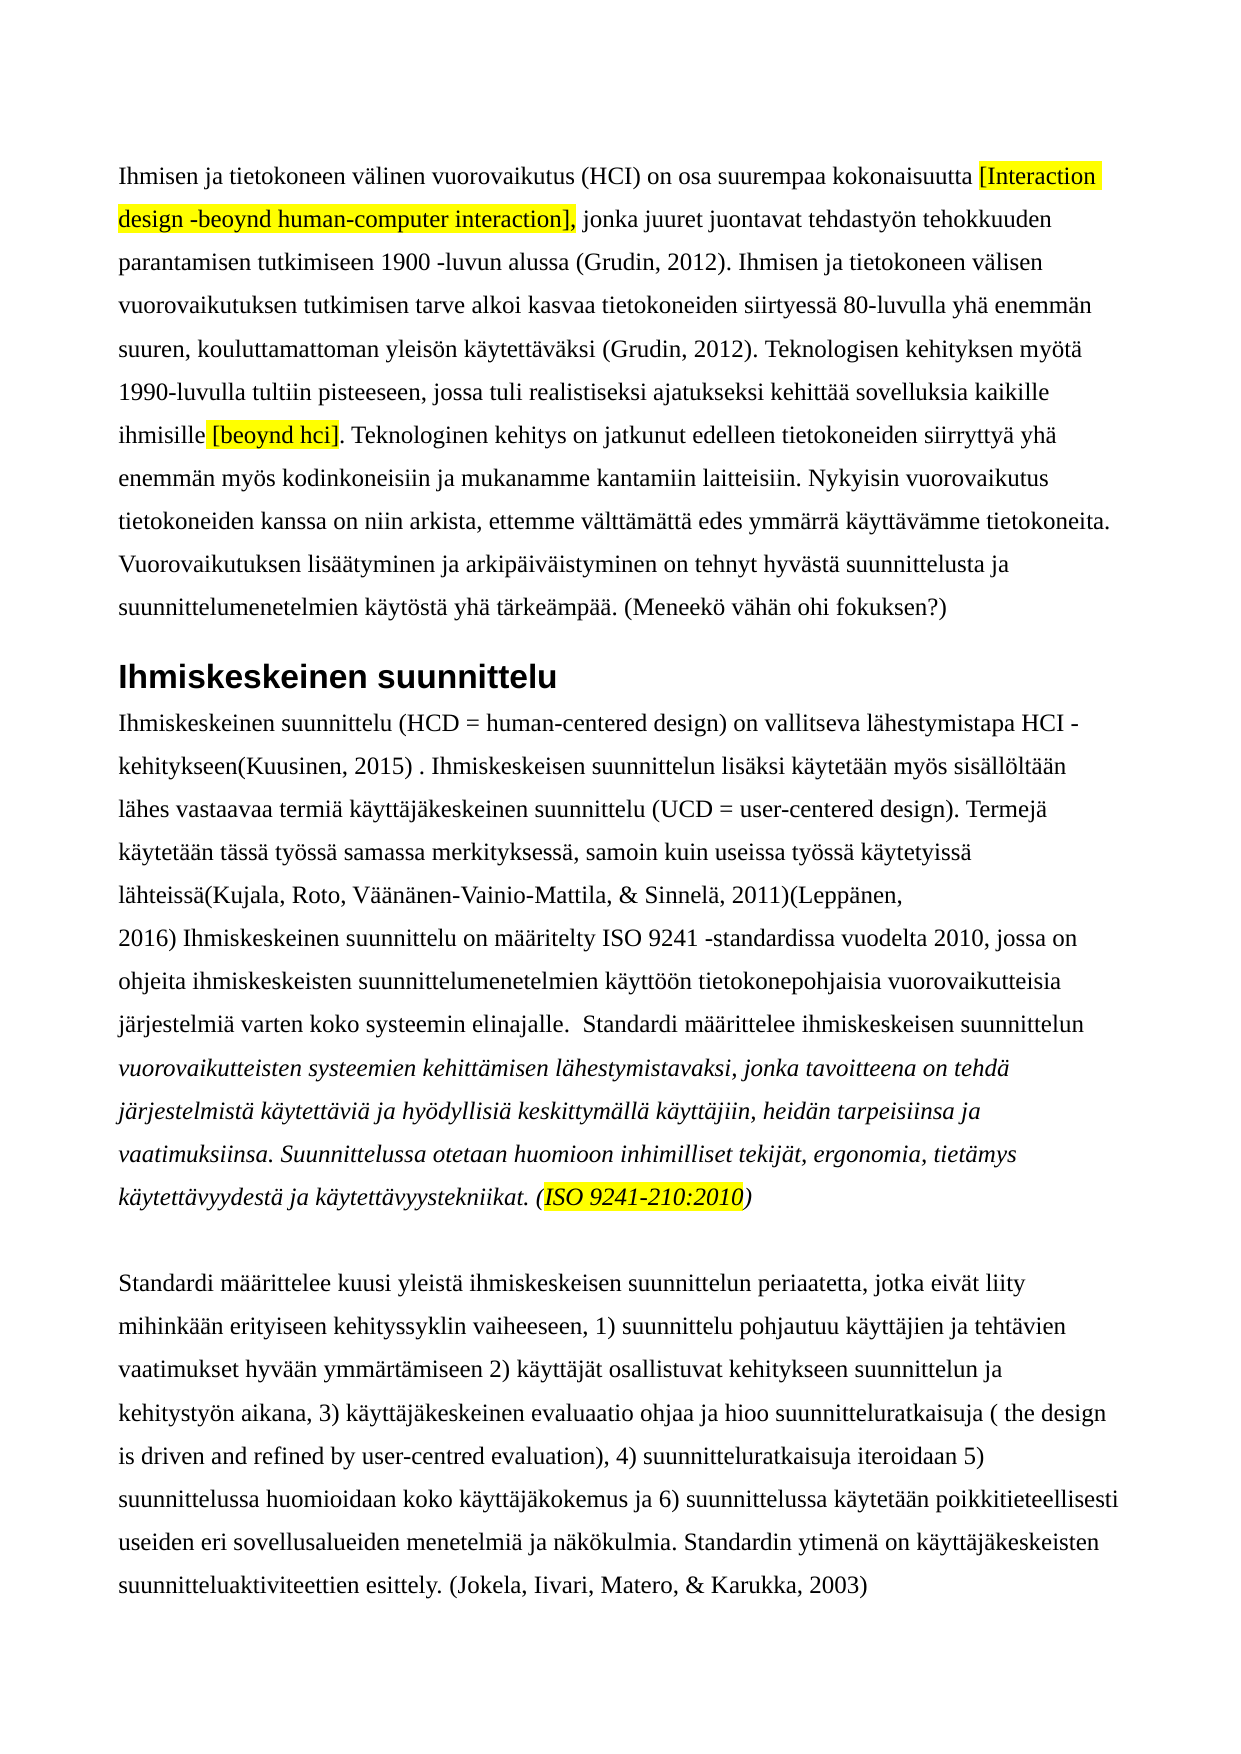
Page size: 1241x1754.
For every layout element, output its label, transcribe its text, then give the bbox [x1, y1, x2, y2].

text Ihmisen ja tietokoneen välinen vuorovaikutus (HCI) on osa suurempaa kokonaisuutta [Interaction design -beoynd human-computer interaction], jonka juuret juontavat tehdastyön tehokkuuden parantamisen tutkimiseen 1900 -luvun alussa (Grudin, 2012)⁠. Ihmisen ja tietokoneen välisen vuorovaikutuksen tutkimisen tarve alkoi kasvaa tietokoneiden siirtyessä 80-luvulla yhä enemmän suuren, kouluttamattoman yleisön käytettäväksi (Grudin, 2012)⁠. Teknologisen kehityksen myötä 1990-luvulla tultiin pisteeseen, jossa tuli realistiseksi ajatukseksi kehittää sovelluksia kaikille ihmisille [beoynd hci]. Teknologinen kehitys on jatkunut edelleen tietokoneiden siirryttyä yhä enemmän myös kodinkoneisiin ja mukanamme kantamiin laitteisiin. Nykyisin vuorovaikutus tietokoneiden kanssa on niin arkista, ettemme välttämättä edes ymmärrä käyttävämme tietokoneita. Vuorovaikutuksen lisäätyminen ja arkipäiväistyminen on tehnyt hyvästä suunnittelusta ja suunnittelumenetelmien käytöstä yhä tärkeämpää. (Meneekö vähän ohi fokuksen?) [118, 161, 1122, 621]
text Standardi määrittelee kuusi yleistä ihmiskeskeisen suunnittelun periaatetta, jotka eivät liity mihinkään erityiseen kehityssyklin vaiheeseen, 1) suunnittelu pohjautuu käyttäjien ja tehtävien vaatimukset hyvään ymmärtämiseen 2) käyttäjät osallistuvat kehitykseen suunnittelun ja kehitystyön aikana, 3) käyttäjäkeskeinen evaluaatio ohjaa ja hioo suunnitteluratkaisuja ( the design is driven and refined by user-centred evaluation), 4) suunnitteluratkaisuja iteroidaan 5) suunnittelussa huomioidaan koko käyttäjäkokemus ja 6) suunnittelussa käytetään poikkitieteellisesti useiden eri sovellusalueiden menetelmiä ja näkökulmia. Standardin ytimenä on käyttäjäkeskeisten suunnitteluaktiviteettien esittely. (Jokela, Iivari, Matero, & Karukka, 2003)⁠ [118, 1268, 1122, 1599]
text Ihmiskeskeinen suunnittelu (HCD = human-centered design) on vallitseva lähestymistapa HCI -kehitykseen(Kuusinen, 2015)⁠ . Ihmiskeskeisen suunnittelun lisäksi käytetään myös sisällöltään lähes vastaavaa termiä käyttäjäkeskeinen suunnittelu (UCD = user-centered design). Termejä käytetään tässä työssä samassa merkityksessä, samoin kuin useissa työssä käytetyissä lähteissä(Kujala, Roto, Väänänen-Vainio-Mattila, & Sinnelä, 2011)⁠(Leppänen, 2016)⁠ Ihmiskeskeinen suunnittelu on määritelty ISO 9241 -standardissa vuodelta 2010, jossa on ohjeita ihmiskeskeisten suunnittelumenetelmien käyttöön tietokonepohjaisia vuorovaikutteisia järjestelmiä varten koko systeemin elinajalle. Standardi määrittelee ihmiskeskeisen suunnittelun vuorovaikutteisten systeemien kehittämisen lähestymistavaksi, jonka tavoitteena on tehdä järjestelmistä käytettäviä ja hyödyllisiä keskittymällä käyttäjiin, heidän tarpeisiinsa ja vaatimuksiinsa. Suunnittelussa otetaan huomioon inhimilliset tekijät, ergonomia, tietämys käytettävyydestä ja käytettävyystekniikat. (ISO 9241-210:2010) [118, 708, 1122, 1211]
subtitle Ihmiskeskeinen suunnittelu [118, 656, 1122, 695]
